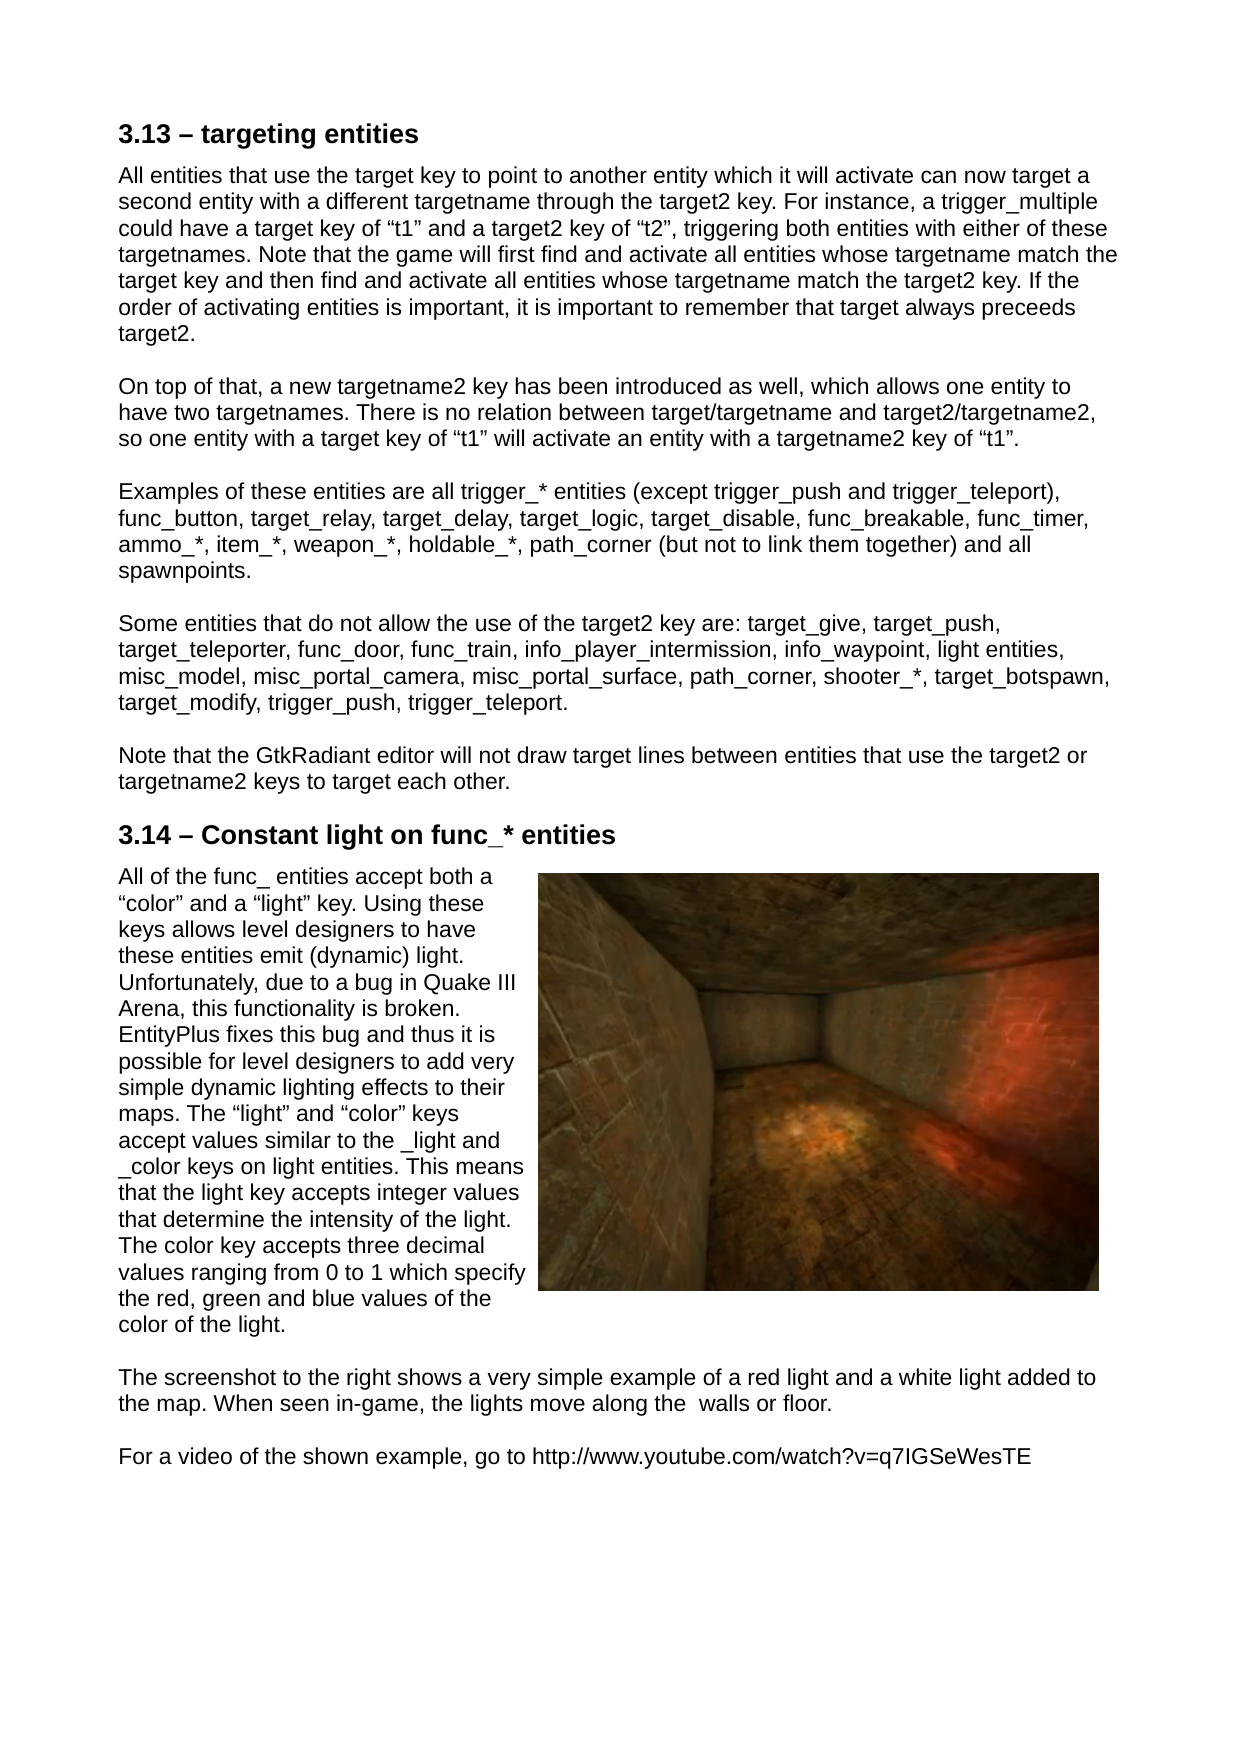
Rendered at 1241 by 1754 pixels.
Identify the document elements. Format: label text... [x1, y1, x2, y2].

subtitle 3.13 – targeting entities [118, 118, 1122, 149]
text All of the func_ entities accept both a “color” and a “light” key. Using these keys allows level designers to have these entities emit (dynamic) light. Unfortunately, due to a bug in Quake III Arena, this functionality is broken. EntityPlus fixes this bug and thus it is possible for level designers to add very simple dynamic lighting effects to their maps. The “light” and “color” keys accept values similar to the _light and _color keys on light entities. This means that the light key accepts integer values that determine the intensity of the light. The color key accepts three decimal values ranging from 0 to 1 which specify the red, green and blue values of the color of the light. [118, 863, 1122, 1337]
text On top of that, a new targetname2 key has been introduced as well, which allows one entity to have two targetnames. There is no relation between target/targetname and target2/targetname2, so one entity with a target key of “t1” will activate an entity with a targetname2 key of “t1”. [118, 373, 1122, 452]
text The screenshot to the right shows a very simple example of a red light and a white light added to the map. When seen in-game, the lights move along the walls or floor. [118, 1364, 1122, 1417]
text Some entities that do not allow the use of the target2 key are: target_give, target_push, target_teleporter, func_door, func_train, info_player_intermission, info_waypoint, light entities, misc_model, misc_portal_camera, misc_portal_surface, path_corner, shooter_*, target_botspawn, target_modify, trigger_push, trigger_teleport. [118, 610, 1122, 715]
text All entities that use the target key to point to another entity which it will activate can now target a second entity with a different targetname through the target2 key. For instance, a trigger_multiple could have a target key of “t1” and a target2 key of “t2”, triggering both entities with either of these targetnames. Note that the game will first find and activate all entities whose targetname match the target key and then find and activate all entities whose targetname match the target2 key. If the order of activating entities is important, it is important to remember that target always preceeds target2. [118, 162, 1122, 346]
subtitle 3.14 – Constant light on func_* entities [118, 819, 1122, 851]
picture [538, 873, 1099, 1291]
text Note that the GtkRadiant editor will not draw target lines between entities that use the target2 or targetname2 keys to target each other. [118, 742, 1122, 794]
text For a video of the shown example, go to http://www.youtube.com/watch?v=q7IGSeWesTE [118, 1443, 1122, 1469]
text Examples of these entities are all trigger_* entities (except trigger_push and trigger_teleport), func_button, target_relay, target_delay, target_logic, target_disable, func_breakable, func_timer, ammo_*, item_*, weapon_*, holdable_*, path_corner (but not to link them together) and all spawnpoints. [118, 478, 1122, 583]
